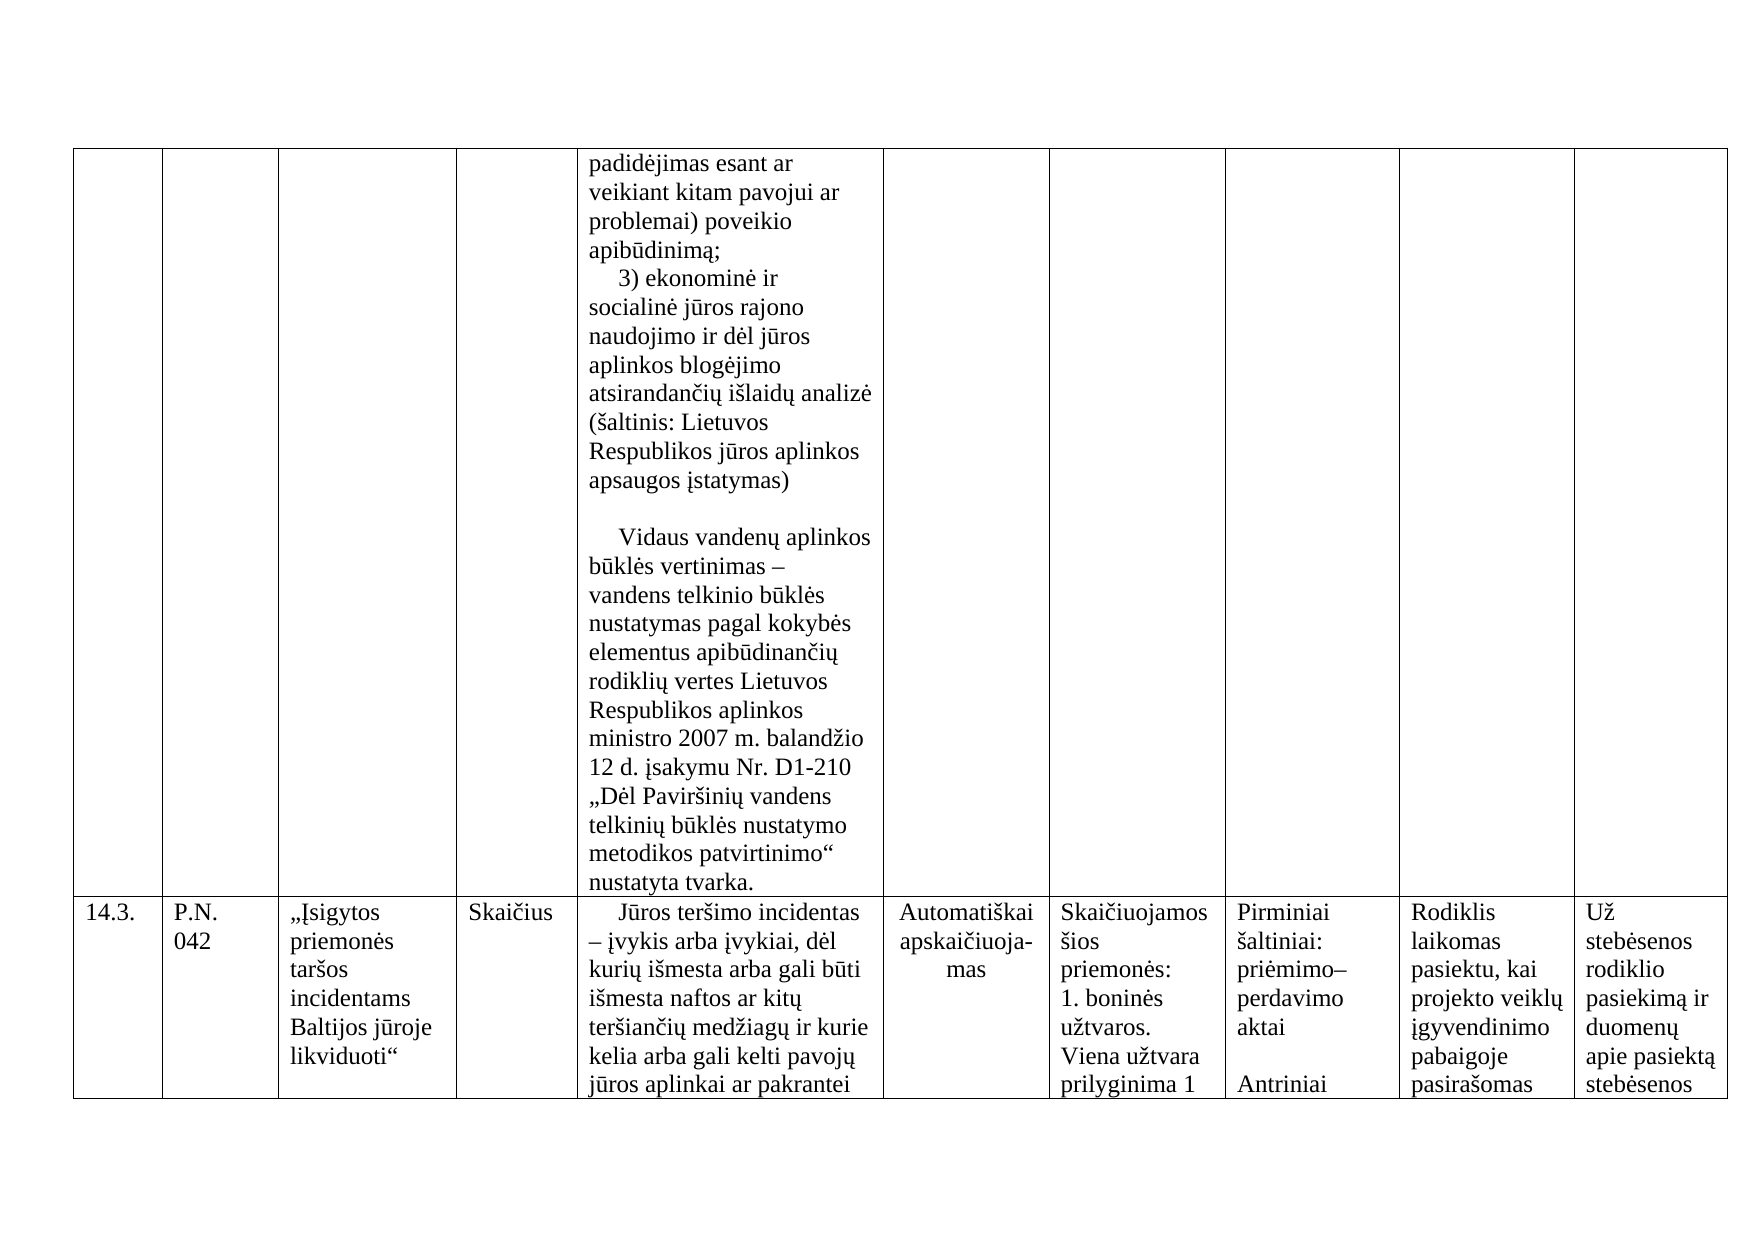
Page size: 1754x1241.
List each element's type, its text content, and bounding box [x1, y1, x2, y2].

table_cell Jūros teršimo incidentas – įvykis arba įvykiai, dėl kurių išmesta arba gali būti išmesta naftos ar kitų teršiančių medžiagų ir kurie kelia arba gali kelti pavojų jūros aplinkai ar pakrantei [578, 897, 883, 1098]
table_cell P.N. 042 [163, 897, 278, 1098]
table_cell „Įsigytos priemonės taršos incidentams Baltijos jūroje likviduoti“ [279, 897, 456, 1098]
table_cell Skaičius [457, 897, 577, 1098]
table_cell [279, 149, 456, 896]
table_cell Automatiškai apskaičiuoja-mas [884, 897, 1049, 1098]
table_cell Rodiklis laikomas pasiektu, kai projekto veiklų įgyvendinimo pabaigoje pasirašomas [1400, 897, 1574, 1098]
table_cell Už stebėsenos rodiklio pasiekimą ir duomenų apie pasiektą stebėsenos [1575, 897, 1727, 1098]
table_cell 14.3. [74, 897, 162, 1098]
table_cell [457, 149, 577, 896]
table_cell [163, 149, 278, 896]
table_cell [74, 149, 162, 896]
table_cell Pirminiai šaltiniai: priėmimo–perdavimo aktai Antriniai [1226, 897, 1399, 1098]
table_cell [1226, 149, 1399, 896]
table_cell [1400, 149, 1574, 896]
table_cell [1050, 149, 1225, 896]
table_cell [884, 149, 1049, 896]
table_cell [1575, 149, 1727, 896]
table_cell padidėjimas esant ar veikiant kitam pavojui ar problemai) poveikio apibūdinimą; 3) ekonominė ir socialinė jūros rajono naudojimo ir dėl jūros aplinkos blogėjimo atsirandančių išlaidų analizė (šaltinis: Lietuvos Respublikos jūros aplinkos apsaugos įstatymas) Vidaus vandenų aplinkos būklės vertinimas – vandens telkinio būklės nustatymas pagal kokybės elementus apibūdinančių rodiklių vertes Lietuvos Respublikos aplinkos ministro 2007 m. balandžio 12 d. įsakymu Nr. D1-210 „Dėl Paviršinių vandens telkinių būklės nustatymo metodikos patvirtinimo“ nustatyta tvarka. [578, 149, 883, 896]
table_cell Skaičiuojamos šios priemonės: 1. boninės užtvaros. Viena užtvara prilyginima 1 [1050, 897, 1225, 1098]
